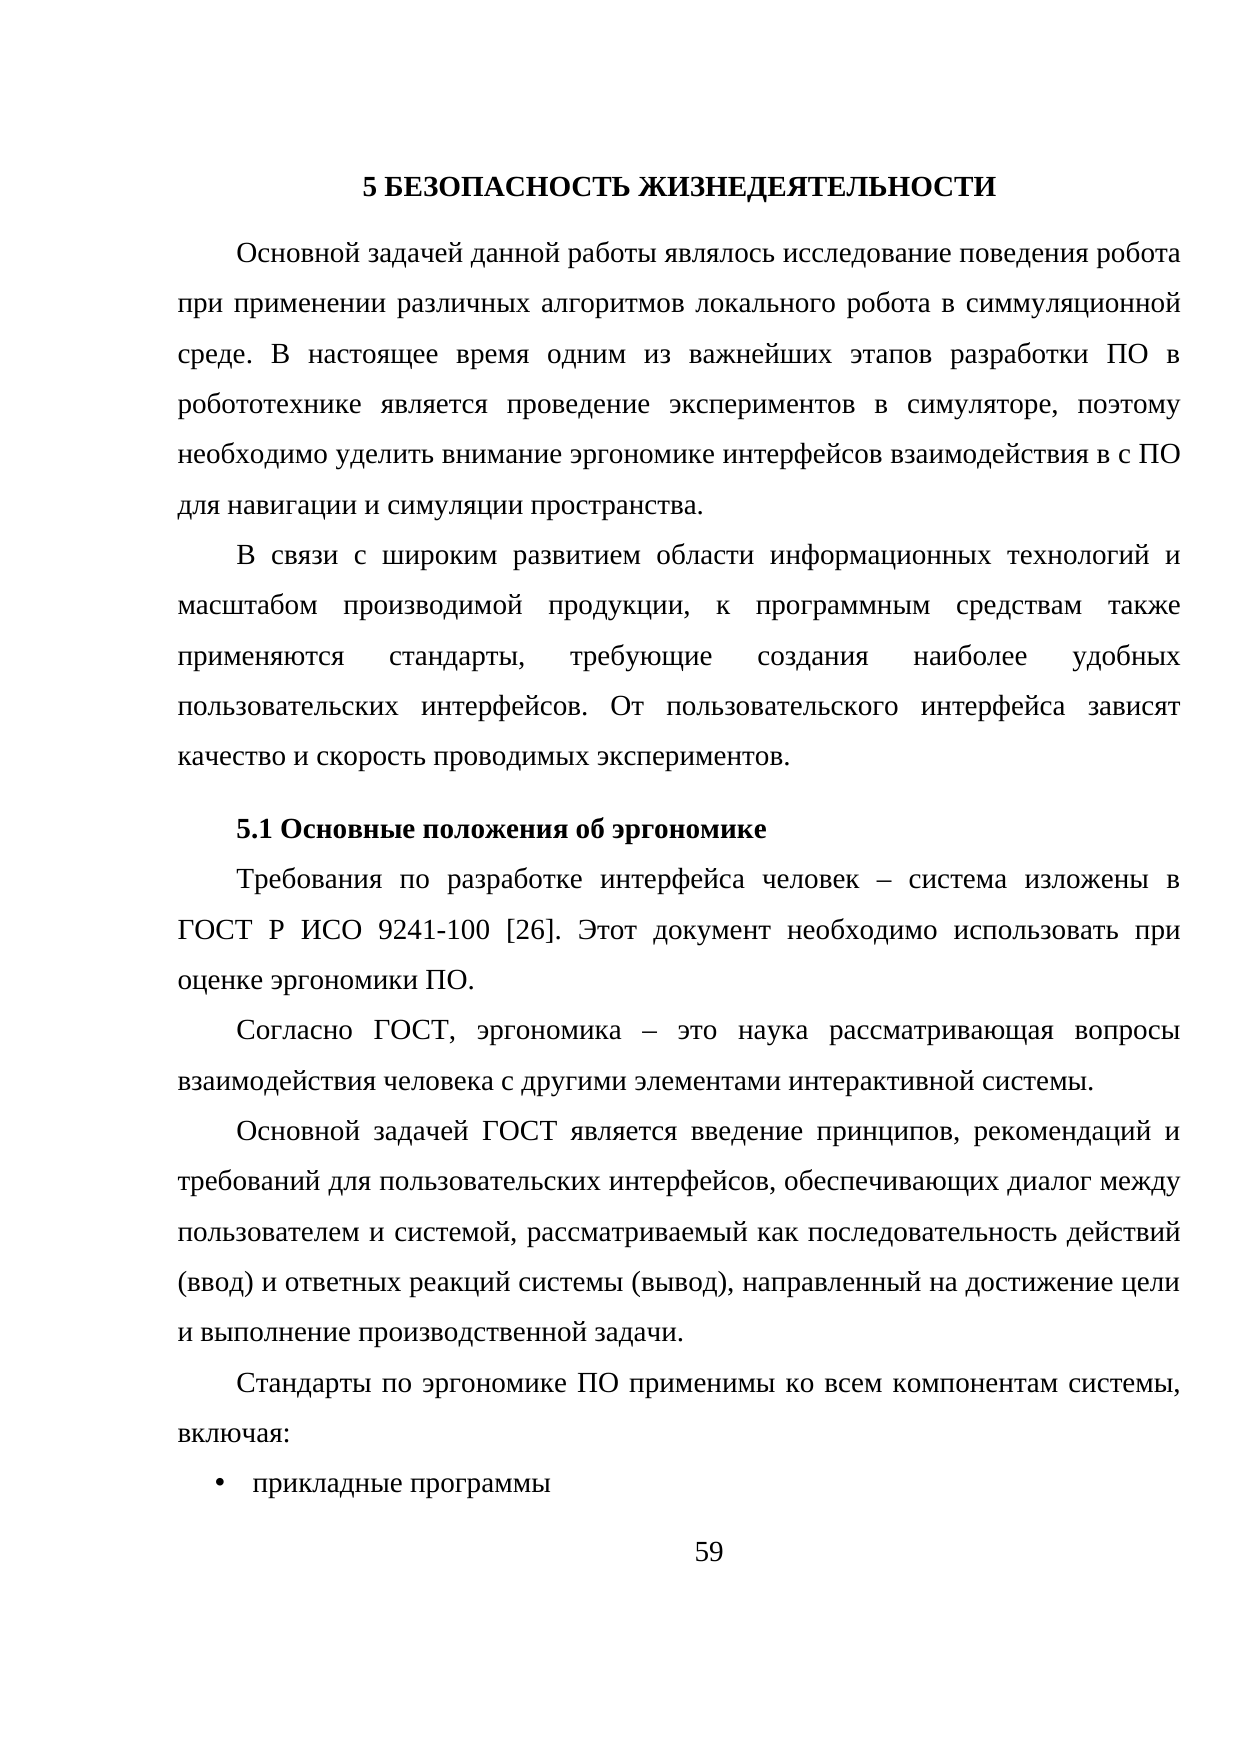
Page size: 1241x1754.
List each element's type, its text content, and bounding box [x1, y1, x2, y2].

text Согласно ГОСТ, эргономика – это наука рассматривающая вопросы взаимодействия человека с другими элементами интерактивной системы. [177, 1012, 1181, 1096]
text В связи с широким развитием области информационных технологий и масштабом производимой продукции, к программным средствам также применяются стандарты, требующие создания наиболее удобных пользовательских интерфейсов. От пользовательского интерфейса зависят качество и скорость проводимых экспериментов. [177, 537, 1181, 772]
text Требования по разработке интерфейса человек – система изложены в ГОСТ Р ИСО 9241-100 [26]. Этот документ необходимо использовать при оценке эргономики ПО. [177, 862, 1181, 996]
subtitle 5 Безопасность жизнедеятельности [177, 169, 1181, 202]
text Стандарты по эргономике ПО применимы ко всем компонентам системы, включая: [177, 1365, 1181, 1448]
subtitle 5.1 Основные положения об эргономике [177, 811, 1181, 845]
text Основной задачей данной работы являлось исследование поведения робота при применении различных алгоритмов локального робота в симмуляционной среде. В настоящее время одним из важнейших этапов разработки ПО в робототехнике является проведение экспериментов в симуляторе, поэтому необходимо уделить внимание эргономике интерфейсов взаимодействия в с ПО для навигации и симуляции пространства. [177, 235, 1181, 520]
text Основной задачей ГОСТ является введение принципов, рекомендаций и требований для пользовательских интерфейсов, обеспечивающих диалог между пользователем и системой, рассматриваемый как последовательность действий (ввод) и ответных реакций системы (вывод), направленный на достижение цели и выполнение производственной задачи. [177, 1113, 1181, 1348]
list прикладные программы [215, 1465, 1181, 1499]
